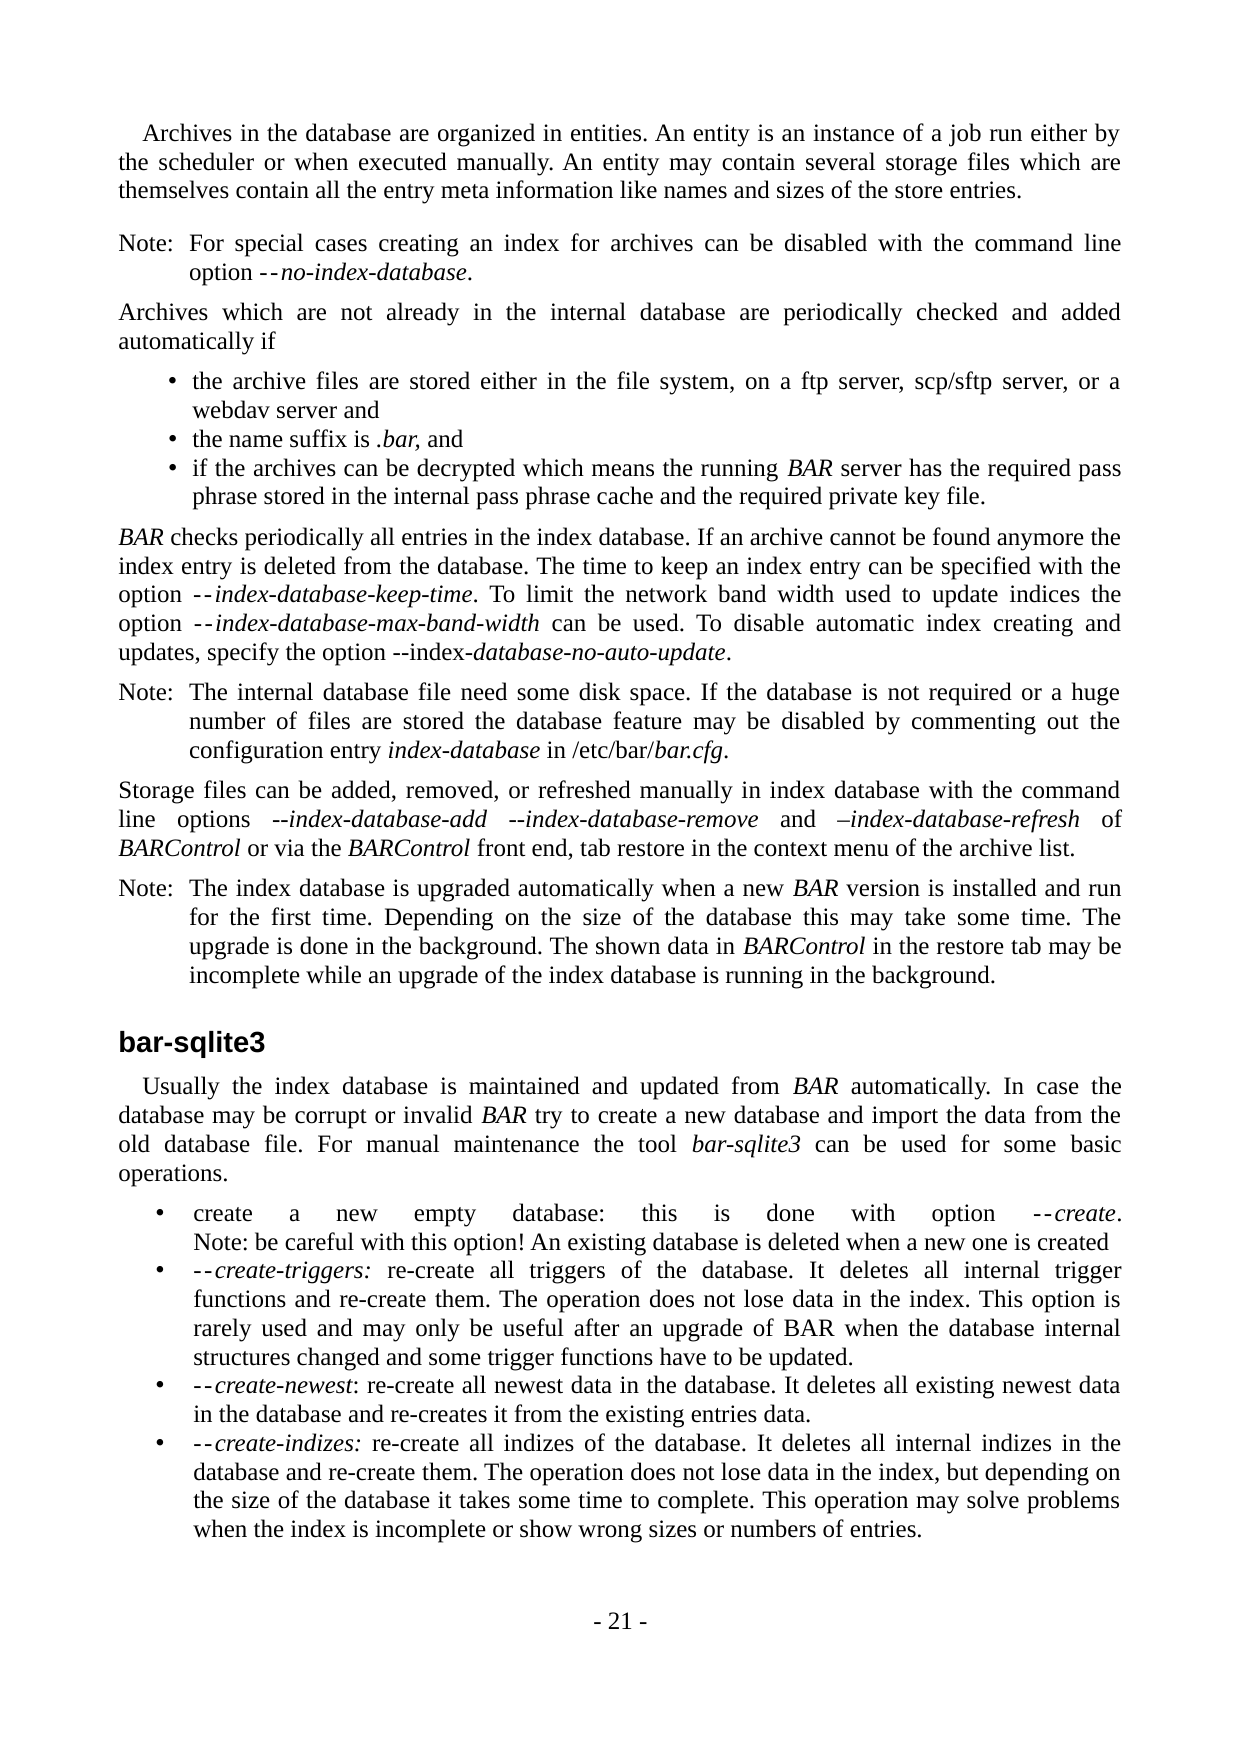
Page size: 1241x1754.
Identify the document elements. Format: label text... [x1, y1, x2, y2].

text Note: The index database is upgraded automatically when a new BAR version is installed and run for the first time. Depending on the size of the database this may take some time. The upgrade is done in the background. The shown data in BARControl in the restore tab may be incomplete while an upgrade of the index database is running in the background. [118, 873, 1122, 988]
text Archives in the database are organized in entities. An entity is an instance of a job run either by the scheduler or when executed manually. An entity may contain several storage files which are themselves contain all the entry meta information like names and sizes of the store entries. [118, 118, 1122, 204]
subtitle bar-sqlite3 [118, 1025, 1122, 1059]
list ‑‑create-indizes: re-create all indizes of the database. It deletes all internal indizes in the database and re-create them. The operation does not lose data in the index, but depending on the size of the database it takes some time to complete. This operation may solve problems when the index is incomplete or show wrong sizes or numbers of entries. [156, 1428, 1122, 1543]
text Storage files can be added, removed, or refreshed manually in index database with the command line options --index-database-add --index-database-remove and –index-database-refresh of BARControl or via the BARControl front end, tab restore in the context menu of the archive list. [118, 776, 1122, 862]
text Archives which are not already in the internal database are periodically checked and added automatically if [118, 297, 1122, 355]
text BAR checks periodically all entries in the index database. If an archive cannot be found anymore the index entry is deleted from the database. The time to keep an index entry can be specified with the option ‑‑index-database-keep-time. To limit the network band width used to update indices the option ‑‑index-database-max-band-width can be used. To disable automatic index creating and updates, specify the option ‑‑index-database-no-auto-update. [118, 522, 1122, 666]
list ‑‑create-triggers: re-create all triggers of the database. It deletes all internal trigger functions and re-create them. The operation does not lose data in the index. This option is rarely used and may only be useful after an upgrade of BAR when the database internal structures changed and some trigger functions have to be updated. [156, 1256, 1122, 1371]
text Usually the index database is maintained and updated from BAR automatically. In case the database may be corrupt or invalid BAR try to create a new database and import the data from the old database file. For manual maintenance the tool bar-sqlite3 can be used for some basic operations. [118, 1071, 1122, 1186]
text Note: The internal database file need some disk space. If the database is not required or a huge number of files are stored the database feature may be disabled by commenting out the configuration entry index-database in /etc/bar/bar.cfg. [118, 677, 1122, 764]
list the archive files are stored either in the file system, on a ftp server, scp/sftp server, or a webdav server and [168, 366, 1122, 424]
list create a new empty database: this is done with option ‑‑create. Note: be careful with this option! An existing database is deleted when a new one is created [156, 1198, 1122, 1256]
list the name suffix is .bar, and [168, 424, 1122, 453]
text Note: For special cases creating an index for archives can be disabled with the command line option ‑‑no-index-database. [118, 228, 1122, 285]
list if the archives can be decrypted which means the running BAR server has the required pass phrase stored in the internal pass phrase cache and the required private key file. [168, 453, 1122, 510]
list ‑‑create-newest: re-create all newest data in the database. It deletes all existing newest data in the database and re-creates it from the existing entries data. [156, 1371, 1122, 1428]
